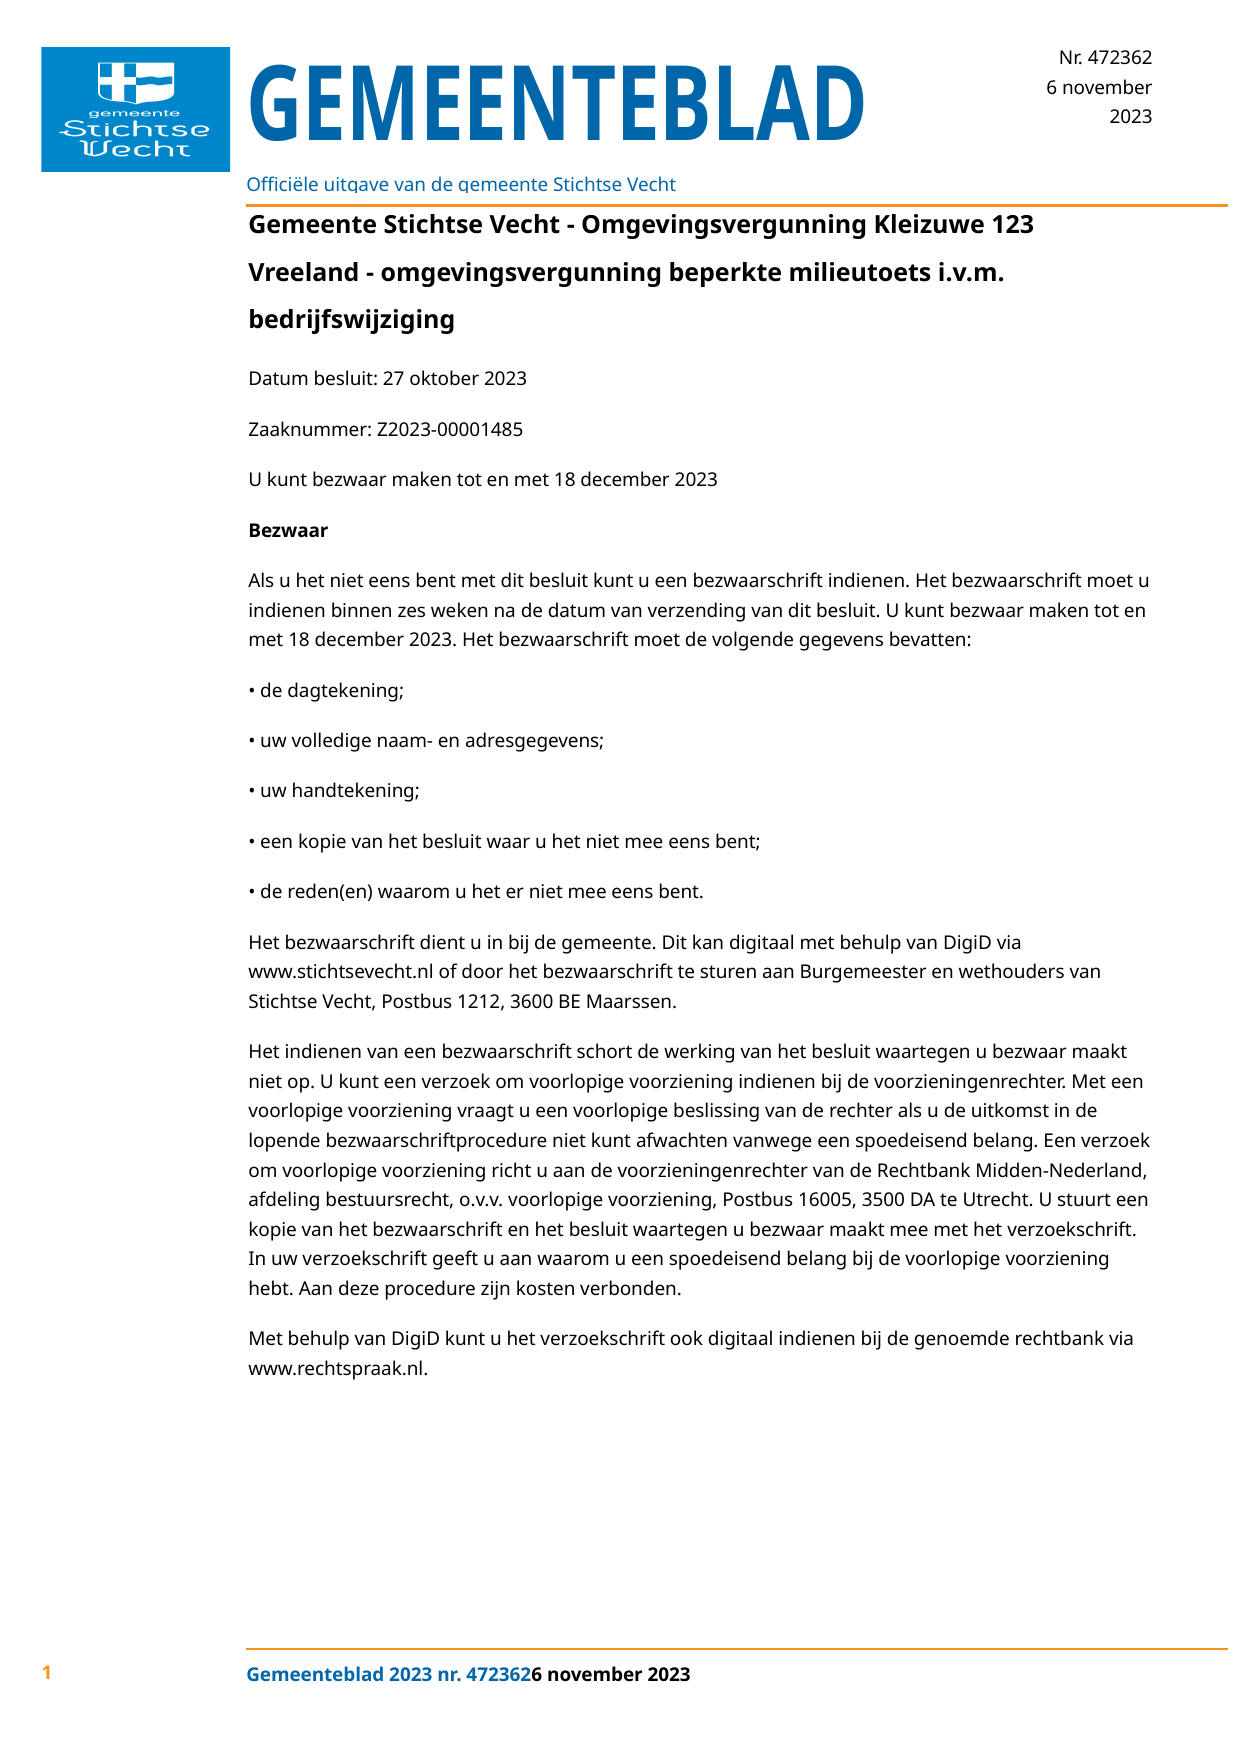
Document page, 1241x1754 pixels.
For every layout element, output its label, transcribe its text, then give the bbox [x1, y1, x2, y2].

text Het indienen van een bezwaarschrift schort de werking van het besluit waartegen u bezwaar maakt niet op. U kunt een verzoek om voorlopige voorziening indienen bij de voorzieningenrechter. Met een voorlopige voorziening vraagt u een voorlopige beslissing van de rechter als u de uitkomst in de lopende bezwaarschriftprocedure niet kunt afwachten vanwege een spoedeisend belang. Een verzoek om voorlopige voorziening richt u aan de voorzieningenrechter van de Rechtbank Midden-Nederland, afdeling bestuursrecht, o.v.v. voorlopige voorziening, Postbus 16005, 3500 DA te Utrecht. U stuurt een kopie van het bezwaarschrift en het besluit waartegen u bezwaar maakt mee met het verzoekschrift. In uw verzoekschrift geeft u aan waarom u een spoedeisend belang bij de voorlopige voorziening hebt. Aan deze procedure zijn kosten verbonden. [248, 1038, 1152, 1301]
text Gemeente Stichtse Vecht - Omgevingsvergunning Kleizuwe 123 Vreeland - omgevingsvergunning beperkte milieutoets i.v.m. bedrijfswijziging [248, 207, 1152, 336]
text Het bezwaarschrift dient u in bij de gemeente. Dit kan digitaal met behulp van DigiD via www.stichtsevecht.nl of door het bezwaarschrift te sturen aan Burgemeester en wethouders van Stichtse Vecht, Postbus 1212, 3600 BE Maarssen. [248, 929, 1152, 1014]
text • de dagtekening; [248, 677, 1152, 702]
text • uw volledige naam- en adresgegevens; [248, 727, 1152, 753]
text Bezwaar [248, 517, 1152, 542]
picture [137, 63, 174, 103]
text Met behulp van DigiD kunt u het verzoekschrift ook digitaal indienen bij de genoemde rechtbank via www.rechtspraak.nl. [248, 1326, 1152, 1381]
text Datum besluit: 27 oktober 2023 [248, 366, 1152, 391]
text • uw handtekening; [248, 778, 1152, 803]
picture [99, 63, 135, 101]
text U kunt bezwaar maken tot en met 18 december 2023 [248, 466, 1152, 492]
text • de reden(en) waarom u het er niet mee eens bent. [248, 878, 1152, 904]
text Zaaknummer: Z2023-00001485 [248, 416, 1152, 442]
text Als u het niet eens bent met dit besluit kunt u een bezwaarschrift indienen. Het bezwaarschrift moet u indienen binnen zes weken na de datum van verzending van dit besluit. U kunt bezwaar maken tot en met 18 december 2023. Het bezwaarschrift moet de volgende gegevens bevatten: [248, 567, 1152, 652]
text • een kopie van het besluit waar u het niet mee eens bent; [248, 828, 1152, 854]
